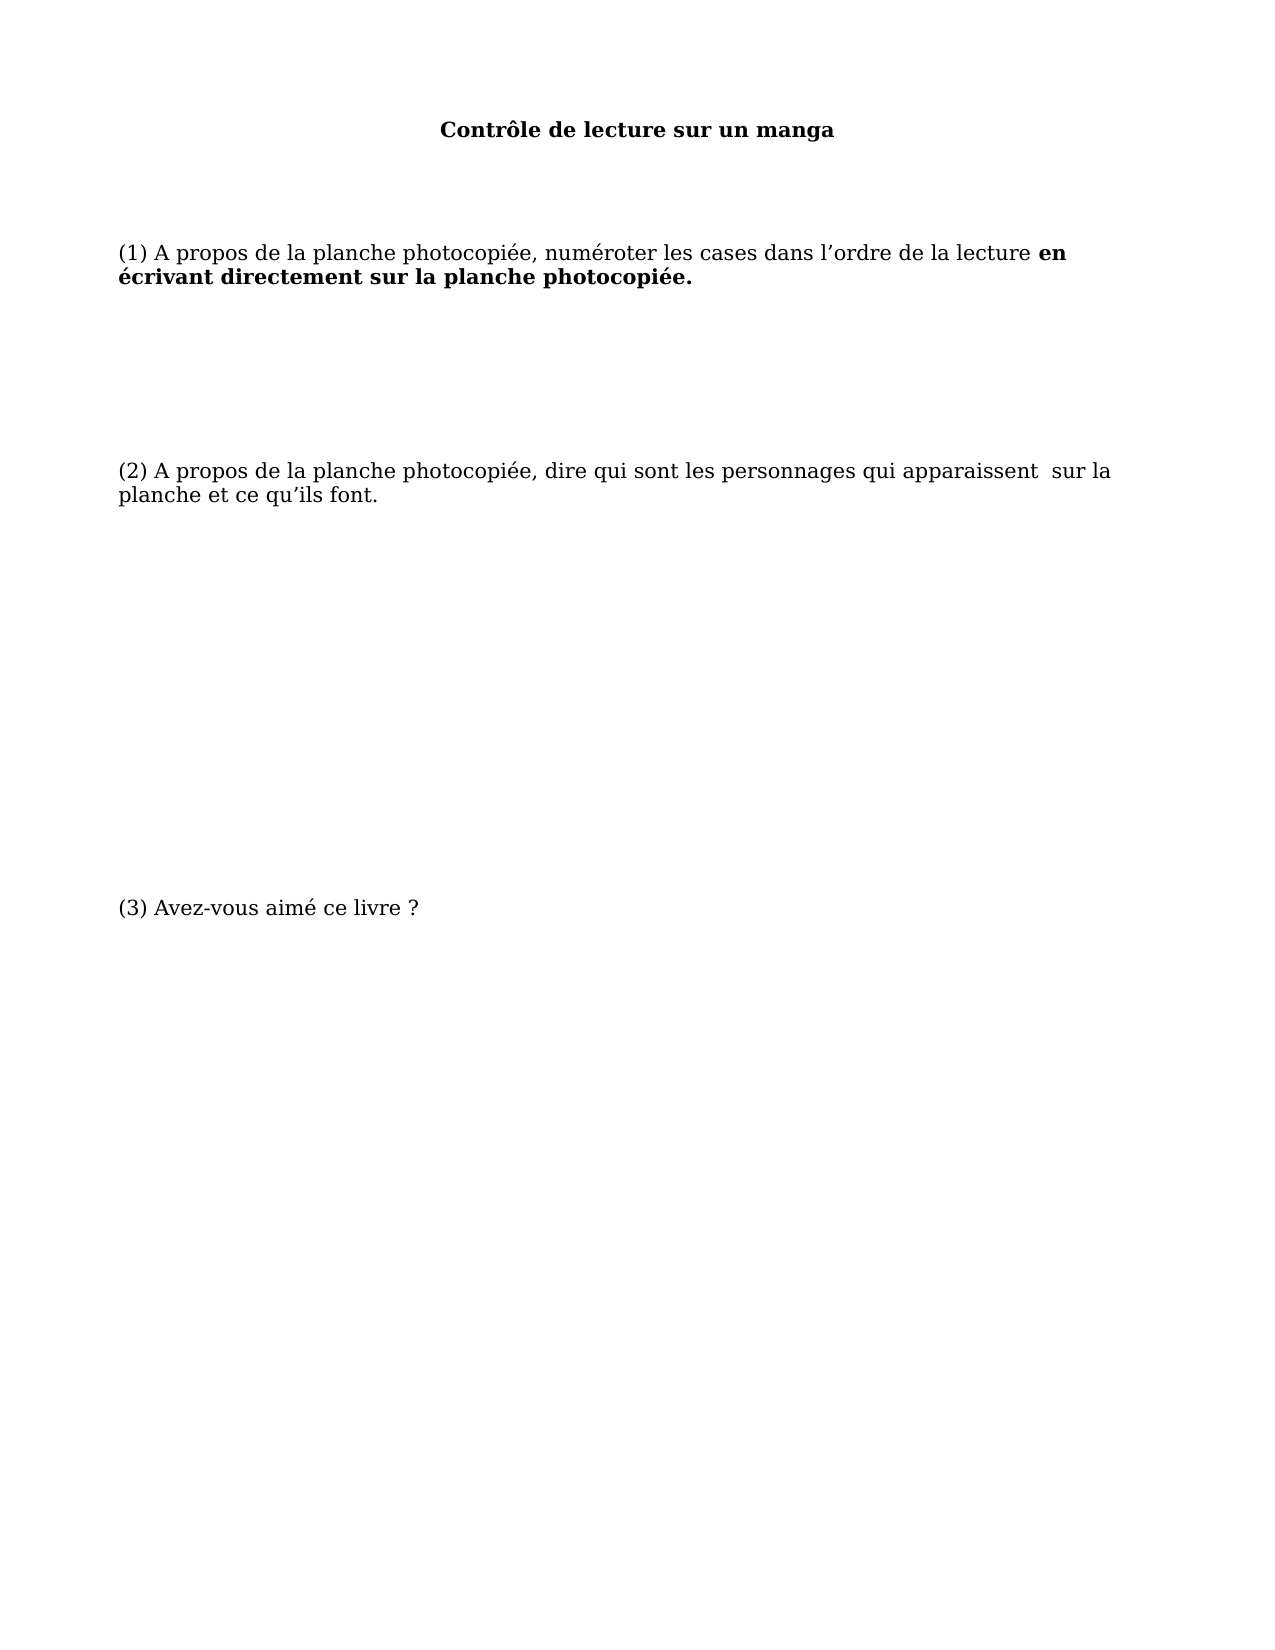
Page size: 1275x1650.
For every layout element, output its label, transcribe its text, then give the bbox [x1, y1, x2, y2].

text (3) Avez-vous aimé ce livre ? [118, 896, 1157, 920]
text (2) A propos de la planche photocopiée, dire qui sont les personnages qui apparaissent sur la planche et ce qu’ils font. [118, 459, 1157, 508]
text (1) A propos de la planche photocopiée, numéroter les cases dans l’ordre de la lecture en écrivant directement sur la planche photocopiée. [118, 240, 1157, 289]
text Contrôle de lecture sur un manga [118, 118, 1157, 143]
